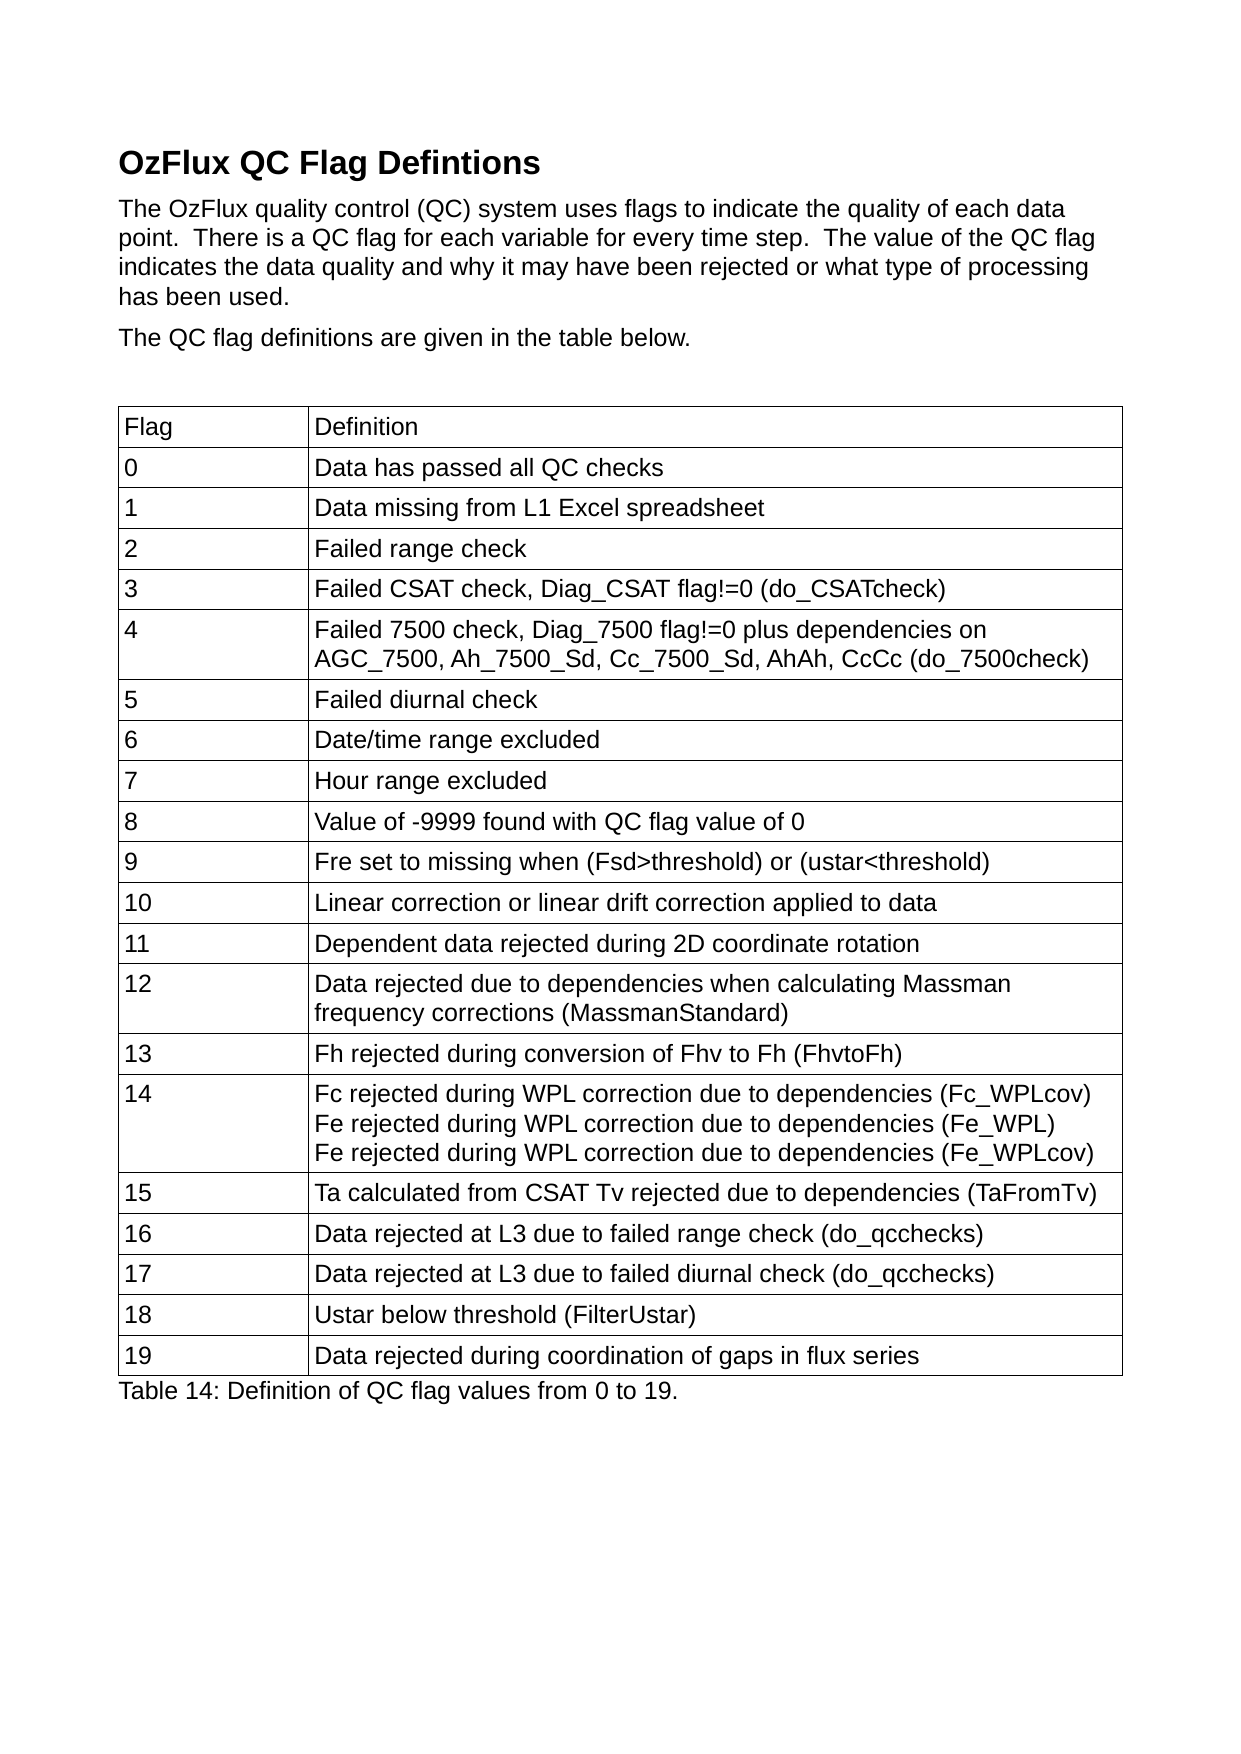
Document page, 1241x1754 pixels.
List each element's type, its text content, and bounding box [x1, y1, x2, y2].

table_header Definition [309, 407, 1122, 447]
table_cell 11 [119, 924, 308, 963]
text The QC flag definitions are given in the table below. [118, 323, 1122, 352]
table_cell 15 [119, 1173, 308, 1213]
table_cell 4 [119, 610, 308, 679]
table_cell 8 [119, 802, 308, 841]
table_cell Date/time range excluded [309, 721, 1122, 760]
text The OzFlux quality control (QC) system uses flags to indicate the quality of each data point. There is a QC flag for each variable for every time step. The value of the QC flag indicates the data quality and why it may have been rejected or what type of processing has been used. [118, 194, 1122, 310]
table_cell Failed diurnal check [309, 680, 1122, 719]
table_cell 1 [119, 488, 308, 528]
table_cell 10 [119, 883, 308, 923]
table_cell 18 [119, 1295, 308, 1335]
table_cell Data has passed all QC checks [309, 448, 1122, 487]
table_cell Data missing from L1 Excel spreadsheet [309, 488, 1122, 528]
table_cell Dependent data rejected during 2D coordinate rotation [309, 924, 1122, 963]
table_cell 6 [119, 721, 308, 760]
table_cell Failed CSAT check, Diag_CSAT flag!=0 (do_CSATcheck) [309, 570, 1122, 609]
table_cell Fre set to missing when (Fsd>threshold) or (ustar<threshold) [309, 842, 1122, 882]
table_header Flag [119, 407, 308, 447]
table_cell 9 [119, 842, 308, 882]
table_cell 2 [119, 529, 308, 568]
text Table 14: Definition of QC flag values from 0 to 19. [118, 1376, 1122, 1404]
table_cell 5 [119, 680, 308, 719]
table_cell Data rejected due to dependencies when calculating Massman frequency corrections (MassmanStandard) [309, 964, 1122, 1033]
table_cell 17 [119, 1255, 308, 1294]
table_cell 7 [119, 761, 308, 801]
table_cell Fh rejected during conversion of Fhv to Fh (FhvtoFh) [309, 1034, 1122, 1073]
subtitle OzFlux QC Flag Defintions [118, 143, 1122, 182]
table_cell Linear correction or linear drift correction applied to data [309, 883, 1122, 923]
table_cell 14 [119, 1075, 308, 1172]
table_cell 19 [119, 1336, 308, 1375]
table_cell 16 [119, 1214, 308, 1253]
table_cell 12 [119, 964, 308, 1033]
table_cell Ta calculated from CSAT Tv rejected due to dependencies (TaFromTv) [309, 1173, 1122, 1213]
table_cell Data rejected at L3 due to failed diurnal check (do_qcchecks) [309, 1255, 1122, 1294]
table_cell 0 [119, 448, 308, 487]
table_cell Value of -9999 found with QC flag value of 0 [309, 802, 1122, 841]
table_cell Failed range check [309, 529, 1122, 568]
table_cell Failed 7500 check, Diag_7500 flag!=0 plus dependencies on AGC_7500, Ah_7500_Sd, Cc_7500_Sd, AhAh, CcCc (do_7500check) [309, 610, 1122, 679]
table_cell 13 [119, 1034, 308, 1073]
table_cell Fc rejected during WPL correction due to dependencies (Fc_WPLcov) Fe rejected during WPL correction due to dependencies (Fe_WPL) Fe rejected during WPL correction due to dependencies (Fe_WPLcov) [309, 1075, 1122, 1172]
table_cell Ustar below threshold (FilterUstar) [309, 1295, 1122, 1335]
table_cell Hour range excluded [309, 761, 1122, 801]
table_cell 3 [119, 570, 308, 609]
table_cell Data rejected during coordination of gaps in flux series [309, 1336, 1122, 1375]
table_cell Data rejected at L3 due to failed range check (do_qcchecks) [309, 1214, 1122, 1253]
